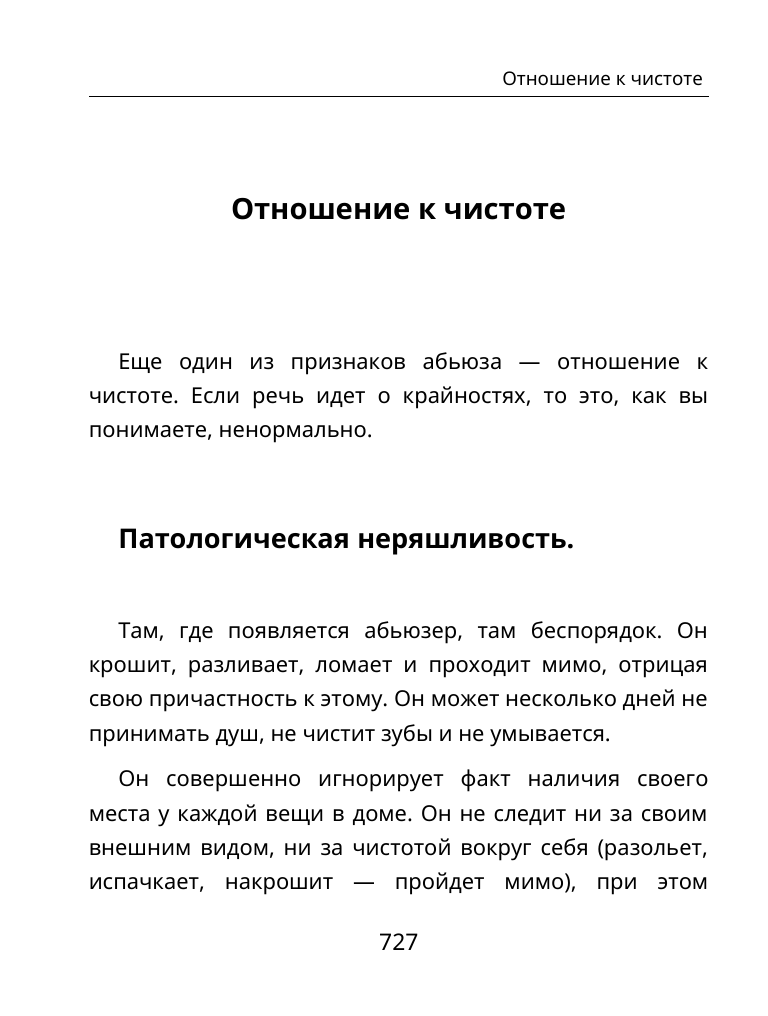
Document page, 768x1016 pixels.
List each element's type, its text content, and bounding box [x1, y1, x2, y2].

subtitle Патологическая неряшливость. [88, 519, 709, 556]
text Там, где появляется абьюзер, там беспорядок. Он крошит, разливает, ломает и проходит мимо, отрицая свою причастность к этому. Он может несколько дней не принимать душ, не чистит зубы и не умывается. [88, 615, 709, 747]
text Еще один из признаков абьюза — отношение к чистоте. Если речь идет о крайностях, то это, как вы понимаете, ненормально. [88, 346, 709, 444]
text Он совершенно игнорирует факт наличия своего места у каждой вещи в доме. Он не следит ни за своим внешним видом, ни за чистотой вокруг себя (разольет, испачкает, накрошит — пройдет мимо), при этом [88, 763, 709, 896]
subtitle Отношение к чистоте [88, 185, 709, 228]
